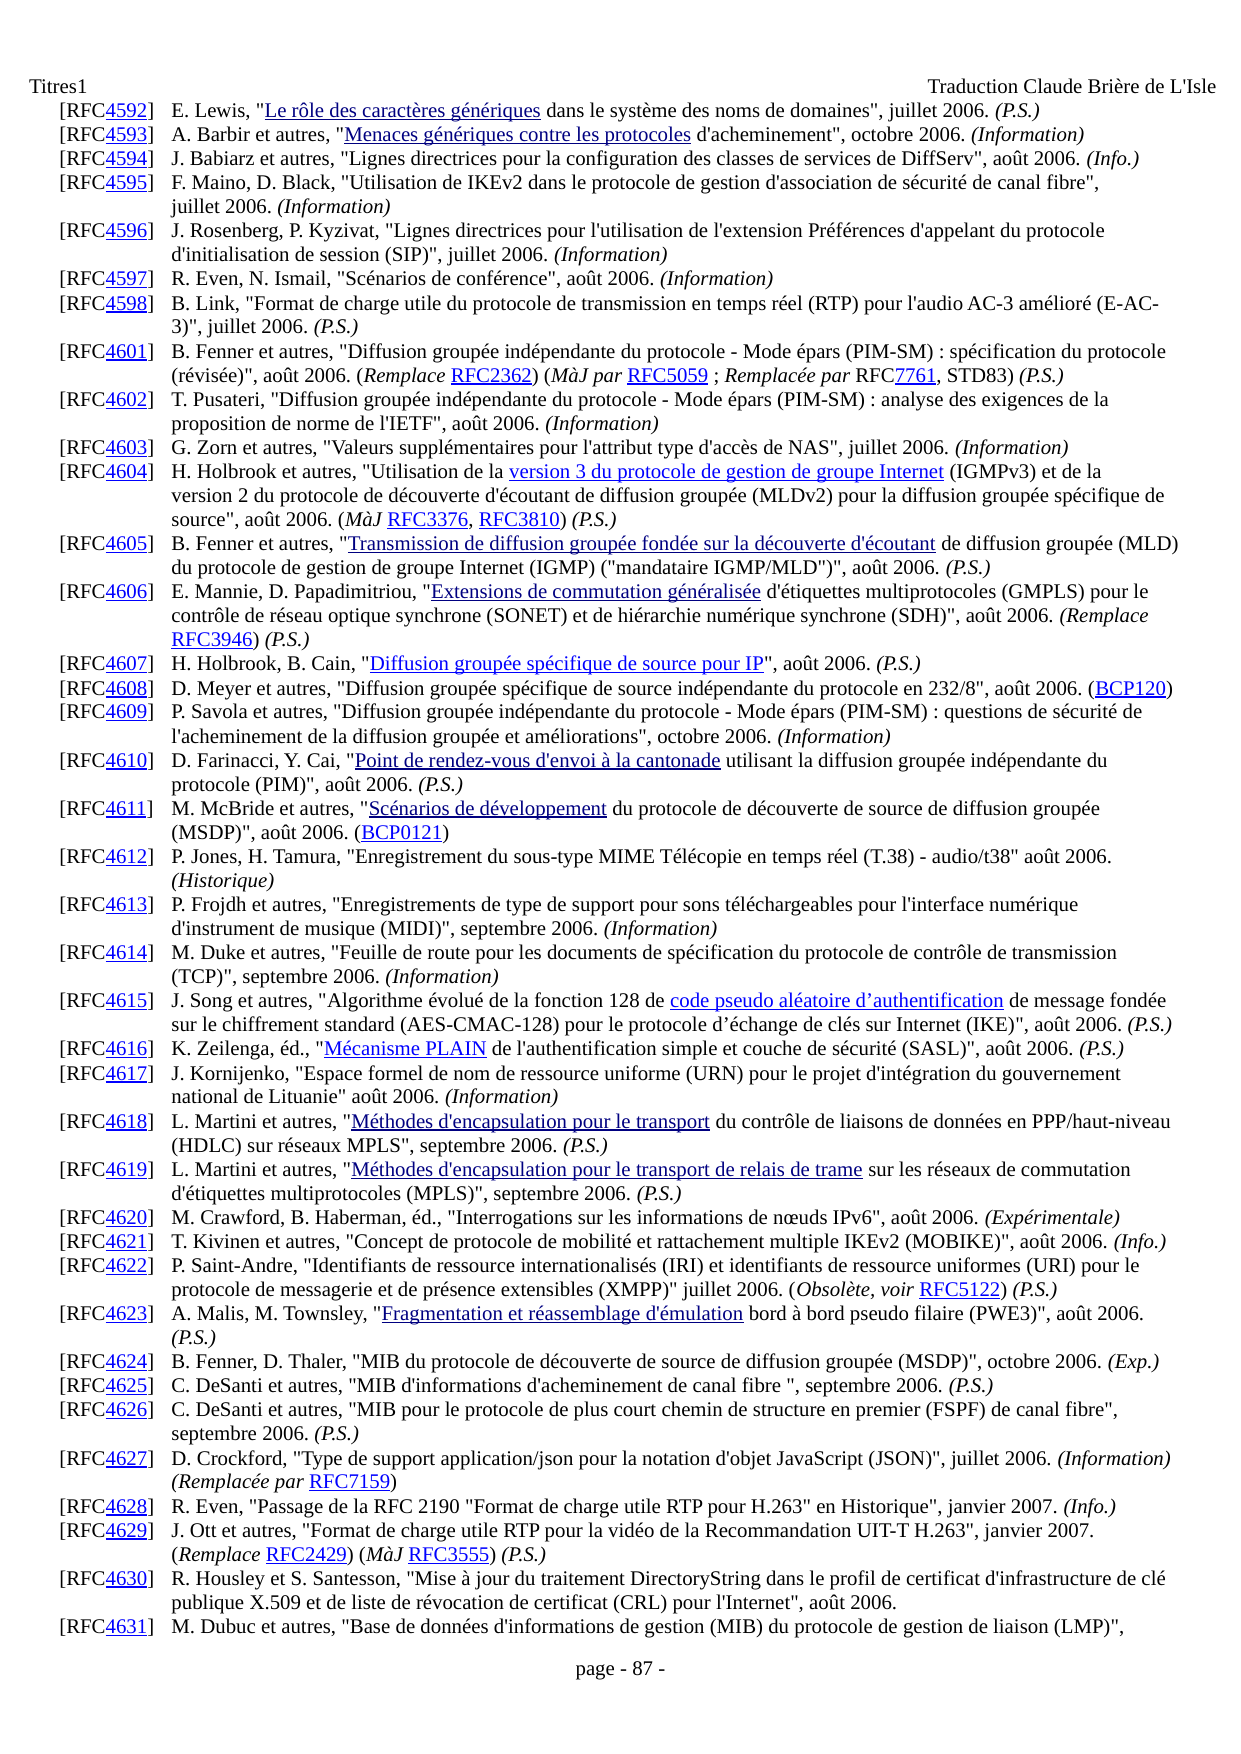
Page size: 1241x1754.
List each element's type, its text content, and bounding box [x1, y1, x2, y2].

text [RFC4631] M. Dubuc et autres, "Base de données d'informations de gestion (MIB) du protocole de gestion de liaison (LMP)", [59, 1614, 1181, 1638]
text [RFC4621] T. Kivinen et autres, "Concept de protocole de mobilité et rattachement multiple IKEv2 (MOBIKE)", août 2006. (Info.) [59, 1229, 1181, 1253]
text [RFC4607] H. Holbrook, B. Cain, "Diffusion groupée spécifique de source pour IP", août 2006. (P.S.) [59, 651, 1181, 675]
text [RFC4598] B. Link, "Format de charge utile du protocole de transmission en temps réel (RTP) pour l'audio AC-3 amélioré (E-AC-3)", juillet 2006. (P.S.) [59, 290, 1181, 338]
text [RFC4610] D. Farinacci, Y. Cai, "Point de rendez-vous d'envoi à la cantonade utilisant la diffusion groupée indépendante du protocole (PIM)", août 2006. (P.S.) [59, 748, 1181, 796]
text [RFC4623] A. Malis, M. Townsley, "Fragmentation et réassemblage d'émulation bord à bord pseudo filaire (PWE3)", août 2006. (P.S.) [59, 1301, 1181, 1349]
text [RFC4592] E. Lewis, "Le rôle des caractères génériques dans le système des noms de domaines", juillet 2006. (P.S.) [59, 98, 1181, 122]
text [RFC4615] J. Song et autres, "Algorithme évolué de la fonction 128 de code pseudo aléatoire d’authentification de message fondée sur le chiffrement standard (AES-CMAC-128) pour le protocole d’échange de clés sur Internet (IKE)", août 2006. (P.S.) [59, 988, 1181, 1036]
text [RFC4593] A. Barbir et autres, "Menaces génériques contre les protocoles d'acheminement", octobre 2006. (Information) [59, 122, 1181, 146]
text [RFC4629] J. Ott et autres, "Format de charge utile RTP pour la vidéo de la Recommandation UIT-T H.263", janvier 2007. (Remplace RFC2429) (MàJ RFC3555) (P.S.) [59, 1518, 1181, 1566]
text [RFC4627] D. Crockford, "Type de support application/json pour la notation d'objet JavaScript (JSON)", juillet 2006. (Information) (Remplacée par RFC7159) [59, 1445, 1181, 1493]
text [RFC4626] C. DeSanti et autres, "MIB pour le protocole de plus court chemin de structure en premier (FSPF) de canal fibre", septembre 2006. (P.S.) [59, 1397, 1181, 1445]
text [RFC4612] P. Jones, H. Tamura, "Enregistrement du sous-type MIME Télécopie en temps réel (T.38) - audio/t38" août 2006. (Historique) [59, 844, 1181, 892]
text [RFC4628] R. Even, "Passage de la RFC 2190 "Format de charge utile RTP pour H.263" en Historique", janvier 2007. (Info.) [59, 1493, 1181, 1518]
text [RFC4613] P. Frojdh et autres, "Enregistrements de type de support pour sons téléchargeables pour l'interface numérique d'instrument de musique (MIDI)", septembre 2006. (Information) [59, 892, 1181, 940]
text [RFC4620] M. Crawford, B. Haberman, éd., "Interrogations sur les informations de nœuds IPv6", août 2006. (Expérimentale) [59, 1205, 1181, 1229]
text [RFC4611] M. McBride et autres, "Scénarios de développement du protocole de découverte de source de diffusion groupée (MSDP)", août 2006. (BCP0121) [59, 796, 1181, 844]
text [RFC4630] R. Housley et S. Santesson, "Mise à jour du traitement DirectoryString dans le profil de certificat d'infrastructure de clé publique X.509 et de liste de révocation de certificat (CRL) pour l'Internet", août 2006. [59, 1566, 1181, 1614]
text [RFC4622] P. Saint-Andre, "Identifiants de ressource internationalisés (IRI) et identifiants de ressource uniformes (URI) pour le protocole de messagerie et de présence extensibles (XMPP)" juillet 2006. (Obsolète, voir RFC5122) (P.S.) [59, 1253, 1181, 1301]
text [RFC4596] J. Rosenberg, P. Kyzivat, "Lignes directrices pour l'utilisation de l'extension Préférences d'appelant du protocole d'initialisation de session (SIP)", juillet 2006. (Information) [59, 218, 1181, 266]
text [RFC4602] T. Pusateri, "Diffusion groupée indépendante du protocole - Mode épars (PIM-SM) : analyse des exigences de la proposition de norme de l'IETF", août 2006. (Information) [59, 387, 1181, 435]
text [RFC4608] D. Meyer et autres, "Diffusion groupée spécifique de source indépendante du protocole en 232/8", août 2006. (BCP120) [59, 675, 1181, 699]
text [RFC4595] F. Maino, D. Black, "Utilisation de IKEv2 dans le protocole de gestion d'association de sécurité de canal fibre", juillet 2006. (Information) [59, 170, 1181, 218]
text [RFC4605] B. Fenner et autres, "Transmission de diffusion groupée fondée sur la découverte d'écoutant de diffusion groupée (MLD) du protocole de gestion de groupe Internet (IGMP) ("mandataire IGMP/MLD")", août 2006. (P.S.) [59, 531, 1181, 579]
text [RFC4604] H. Holbrook et autres, "Utilisation de la version 3 du protocole de gestion de groupe Internet (IGMPv3) et de la version 2 du protocole de découverte d'écoutant de diffusion groupée (MLDv2) pour la diffusion groupée spécifique de source", août 2006. (MàJ RFC3376, RFC3810) (P.S.) [59, 459, 1181, 531]
text [RFC4614] M. Duke et autres, "Feuille de route pour les documents de spécification du protocole de contrôle de transmission (TCP)", septembre 2006. (Information) [59, 940, 1181, 988]
text [RFC4594] J. Babiarz et autres, "Lignes directrices pour la configuration des classes de services de DiffServ", août 2006. (Info.) [59, 146, 1181, 170]
text [RFC4609] P. Savola et autres, "Diffusion groupée indépendante du protocole - Mode épars (PIM-SM) : questions de sécurité de l'acheminement de la diffusion groupée et améliorations", octobre 2006. (Information) [59, 699, 1181, 748]
text [RFC4618] L. Martini et autres, "Méthodes d'encapsulation pour le transport du contrôle de liaisons de données en PPP/haut-niveau (HDLC) sur réseaux MPLS", septembre 2006. (P.S.) [59, 1108, 1181, 1157]
text [RFC4597] R. Even, N. Ismail, "Scénarios de conférence", août 2006. (Information) [59, 266, 1181, 290]
text [RFC4601] B. Fenner et autres, "Diffusion groupée indépendante du protocole - Mode épars (PIM-SM) : spécification du protocole (révisée)", août 2006. (Remplace RFC2362) (MàJ par RFC5059 ; Remplacée par RFC7761, STD83) (P.S.) [59, 338, 1181, 387]
text [RFC4606] E. Mannie, D. Papadimitriou, "Extensions de commutation généralisée d'étiquettes multiprotocoles (GMPLS) pour le contrôle de réseau optique synchrone (SONET) et de hiérarchie numérique synchrone (SDH)", août 2006. (Remplace RFC3946) (P.S.) [59, 579, 1181, 651]
text [RFC4625] C. DeSanti et autres, "MIB d'informations d'acheminement de canal fibre ", septembre 2006. (P.S.) [59, 1373, 1181, 1397]
text [RFC4616] K. Zeilenga, éd., "Mécanisme PLAIN de l'authentification simple et couche de sécurité (SASL)", août 2006. (P.S.) [59, 1036, 1181, 1060]
text [RFC4624] B. Fenner, D. Thaler, "MIB du protocole de découverte de source de diffusion groupée (MSDP)", octobre 2006. (Exp.) [59, 1349, 1181, 1373]
text [RFC4603] G. Zorn et autres, "Valeurs supplémentaires pour l'attribut type d'accès de NAS", juillet 2006. (Information) [59, 435, 1181, 459]
text [RFC4617] J. Kornijenko, "Espace formel de nom de ressource uniforme (URN) pour le projet d'intégration du gouvernement national de Lituanie" août 2006. (Information) [59, 1060, 1181, 1108]
text [RFC4619] L. Martini et autres, "Méthodes d'encapsulation pour le transport de relais de trame sur les réseaux de commutation d'étiquettes multiprotocoles (MPLS)", septembre 2006. (P.S.) [59, 1157, 1181, 1205]
